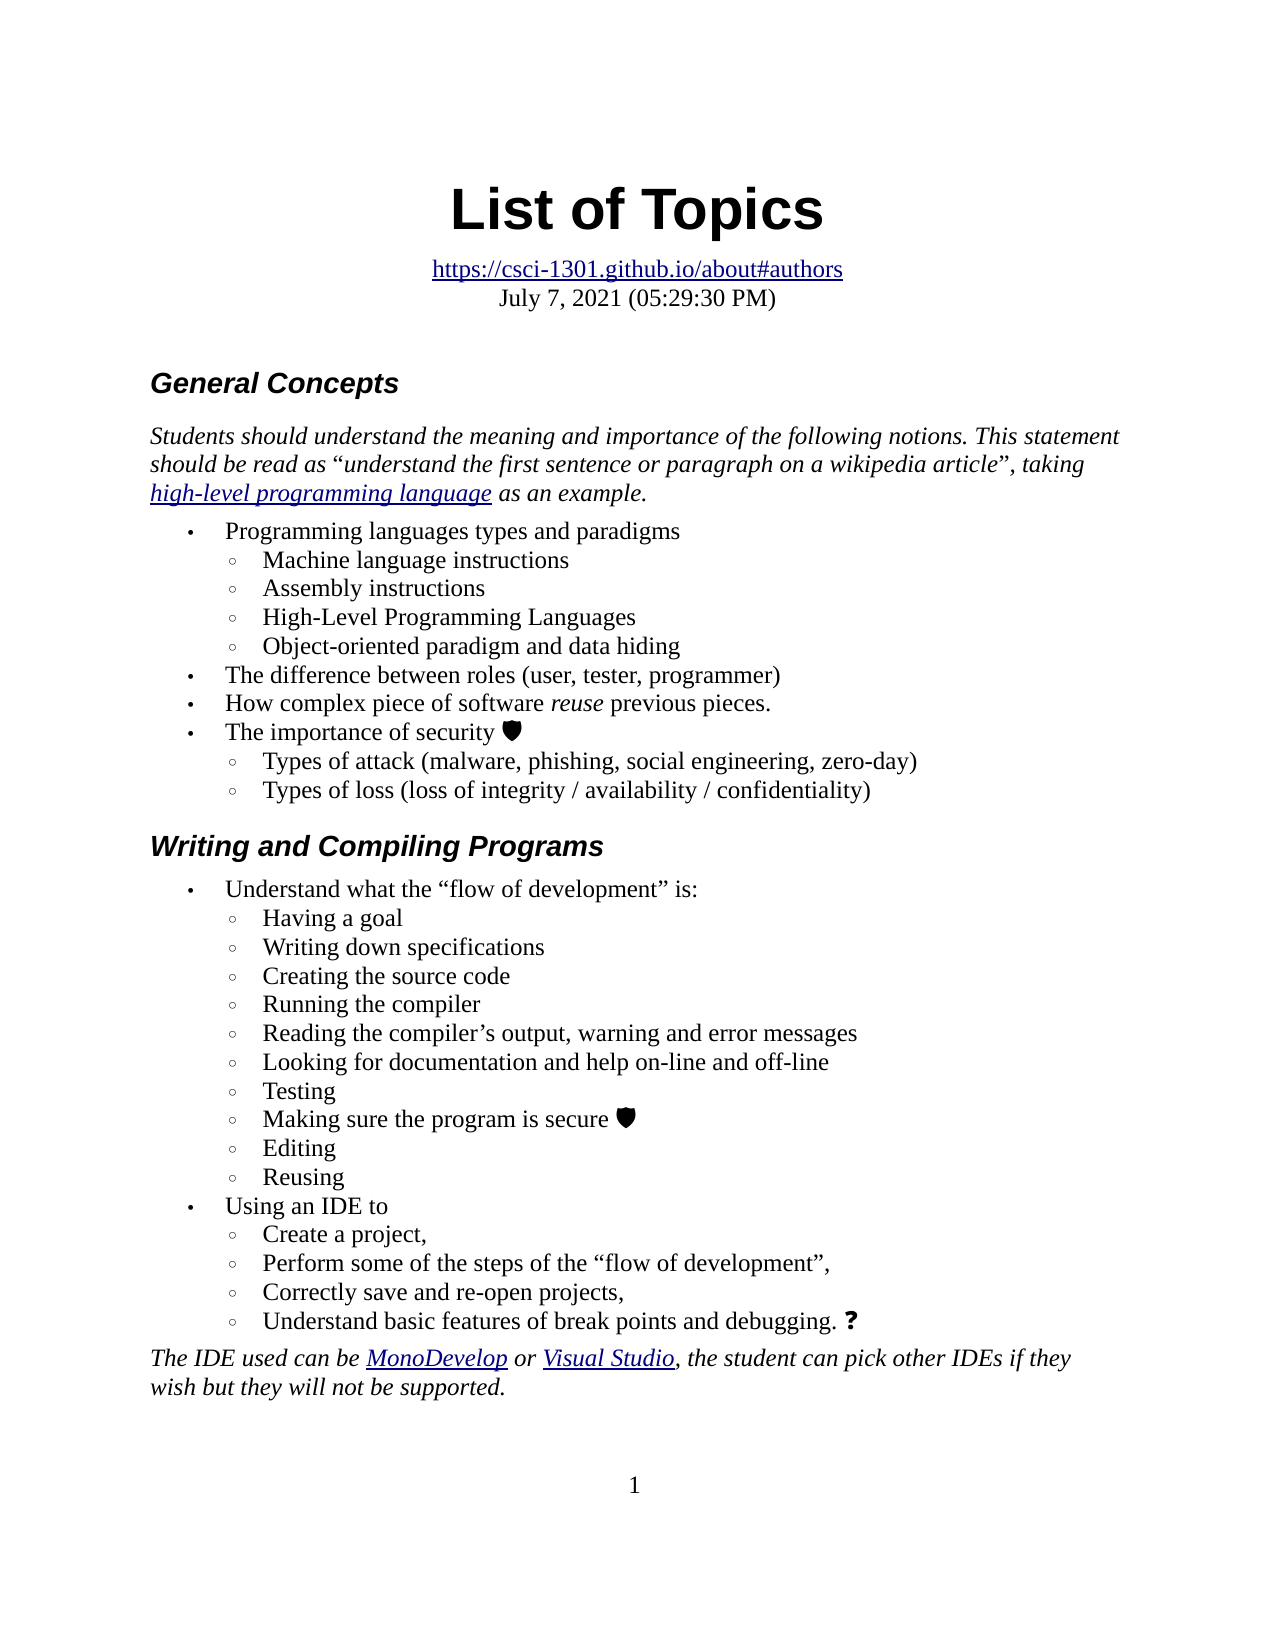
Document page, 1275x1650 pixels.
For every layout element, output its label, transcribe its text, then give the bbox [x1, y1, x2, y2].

list Writing down specifications [225, 932, 1125, 961]
list Running the compiler [225, 989, 1125, 1018]
list Perform some of the steps of the “flow of development”, [225, 1248, 1125, 1277]
text https://csci-1301.github.io/about#authors [150, 254, 1125, 283]
subtitle Writing and Compiling Programs [150, 828, 1125, 862]
list High-Level Programming Languages [225, 602, 1125, 631]
list Editing [225, 1133, 1125, 1162]
list How complex piece of software reuse previous pieces. [187, 688, 1125, 717]
list Having a goal [225, 903, 1125, 932]
list Understand what the “flow of development” is: [187, 874, 1125, 903]
title List of Topics [150, 175, 1125, 242]
list Reusing [225, 1162, 1125, 1191]
list Creating the source code [225, 961, 1125, 989]
list Testing [225, 1076, 1125, 1104]
subtitle General Concepts [150, 366, 1125, 399]
list Understand basic features of break points and debugging. ❓ [225, 1306, 1125, 1334]
list The importance of security 🛡️ [187, 717, 1125, 746]
list Machine language instructions [225, 545, 1125, 573]
list Assembly instructions [225, 573, 1125, 602]
list Reading the compiler’s output, warning and error messages [225, 1018, 1125, 1047]
list Types of attack (malware, phishing, social engineering, zero-day) [225, 746, 1125, 775]
list Correctly save and re-open projects, [225, 1277, 1125, 1306]
list Using an IDE to [187, 1191, 1125, 1219]
list The difference between roles (user, tester, programmer) [187, 660, 1125, 688]
list Create a project, [225, 1219, 1125, 1248]
list Programming languages types and paradigms [187, 516, 1125, 545]
list Types of loss (loss of integrity / availability / confidentiality) [225, 775, 1125, 803]
list Looking for documentation and help on-line and off-line [225, 1047, 1125, 1076]
text The IDE used can be MonoDevelop or Visual Studio, the student can pick other IDEs if they wish but they will not be supported. [150, 1343, 1125, 1401]
text Students should understand the meaning and importance of the following notions. This statement should be read as “understand the first sentence or paragraph on a wikipedia article”, taking high-level programming language as an example. [150, 421, 1125, 507]
list Object-oriented paradigm and data hiding [225, 631, 1125, 660]
text July 7, 2021 (05:29:30 PM) [150, 283, 1125, 312]
list Making sure the program is secure 🛡️ [225, 1104, 1125, 1133]
